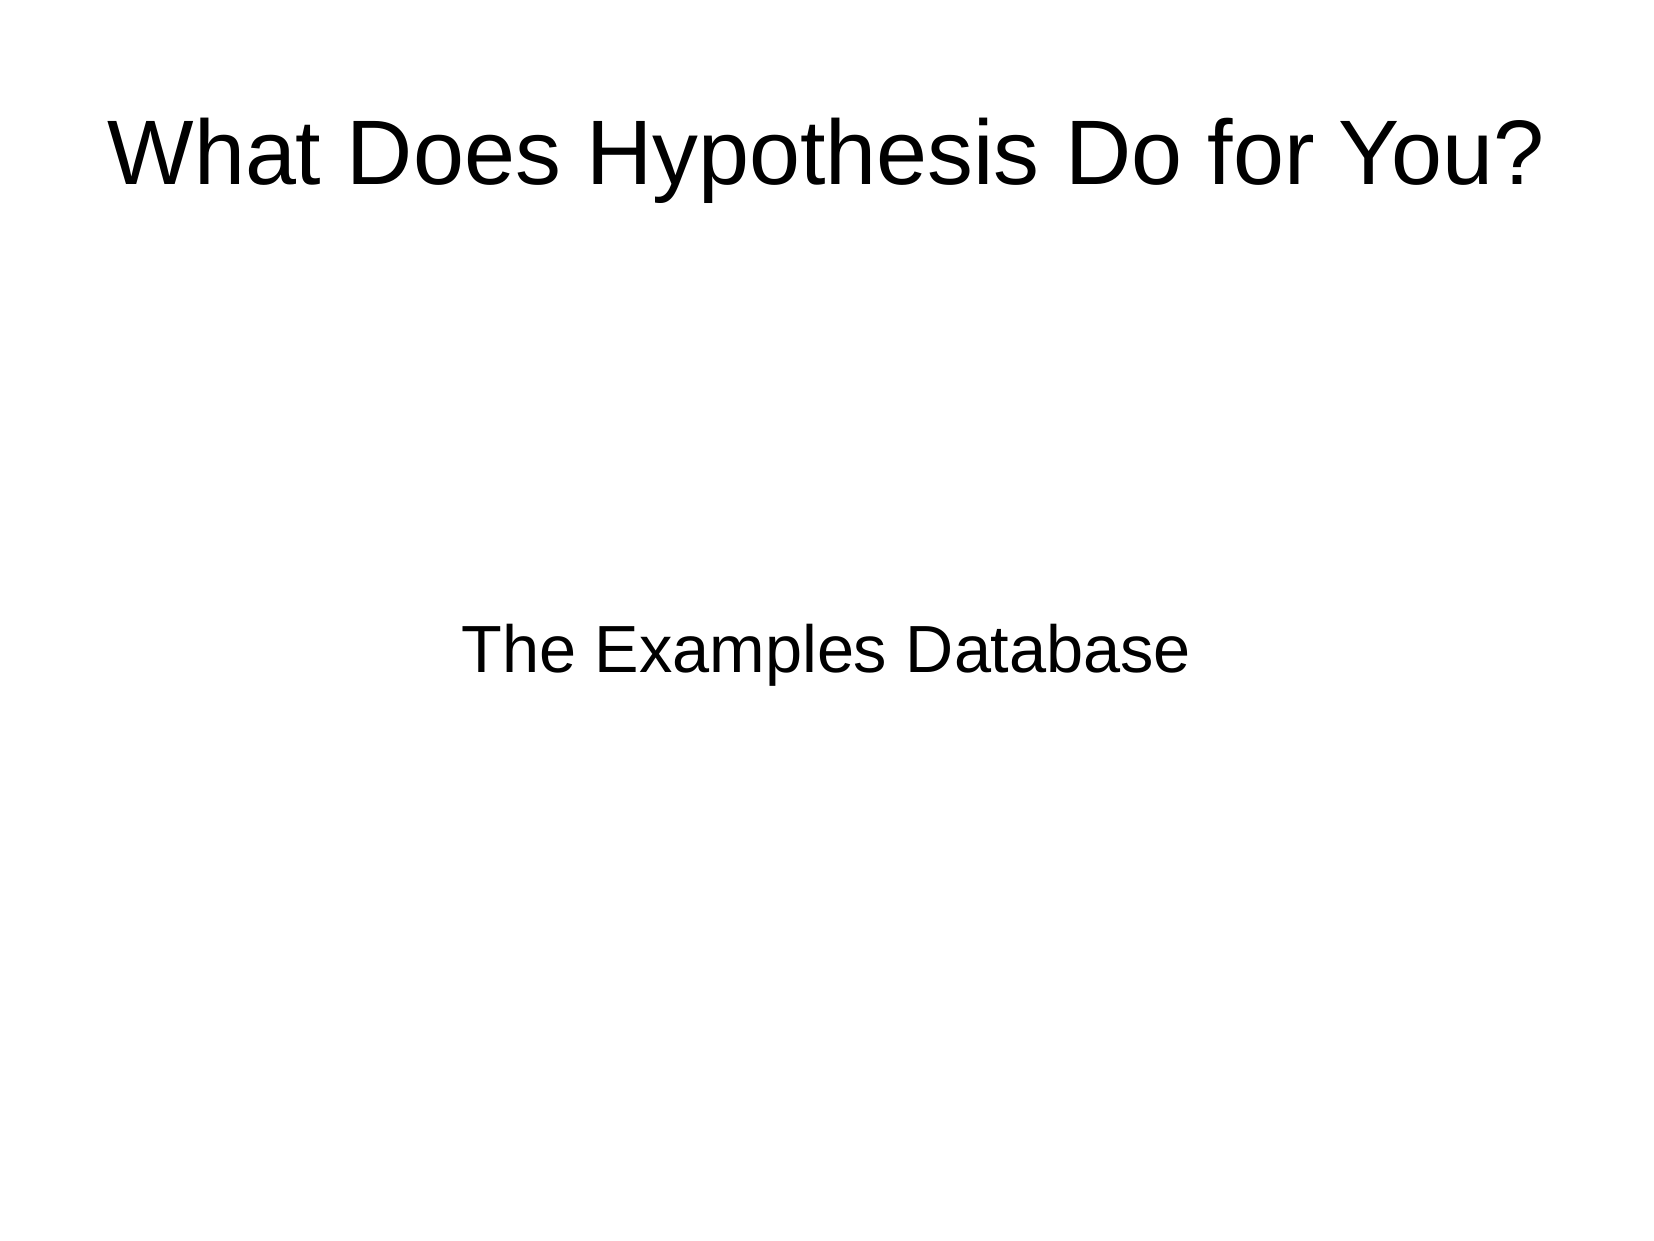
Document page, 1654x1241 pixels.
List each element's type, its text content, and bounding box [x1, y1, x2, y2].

title What Does Hypothesis Do for You? [82, 49, 1571, 257]
text_box The Examples Database [82, 290, 1571, 1010]
